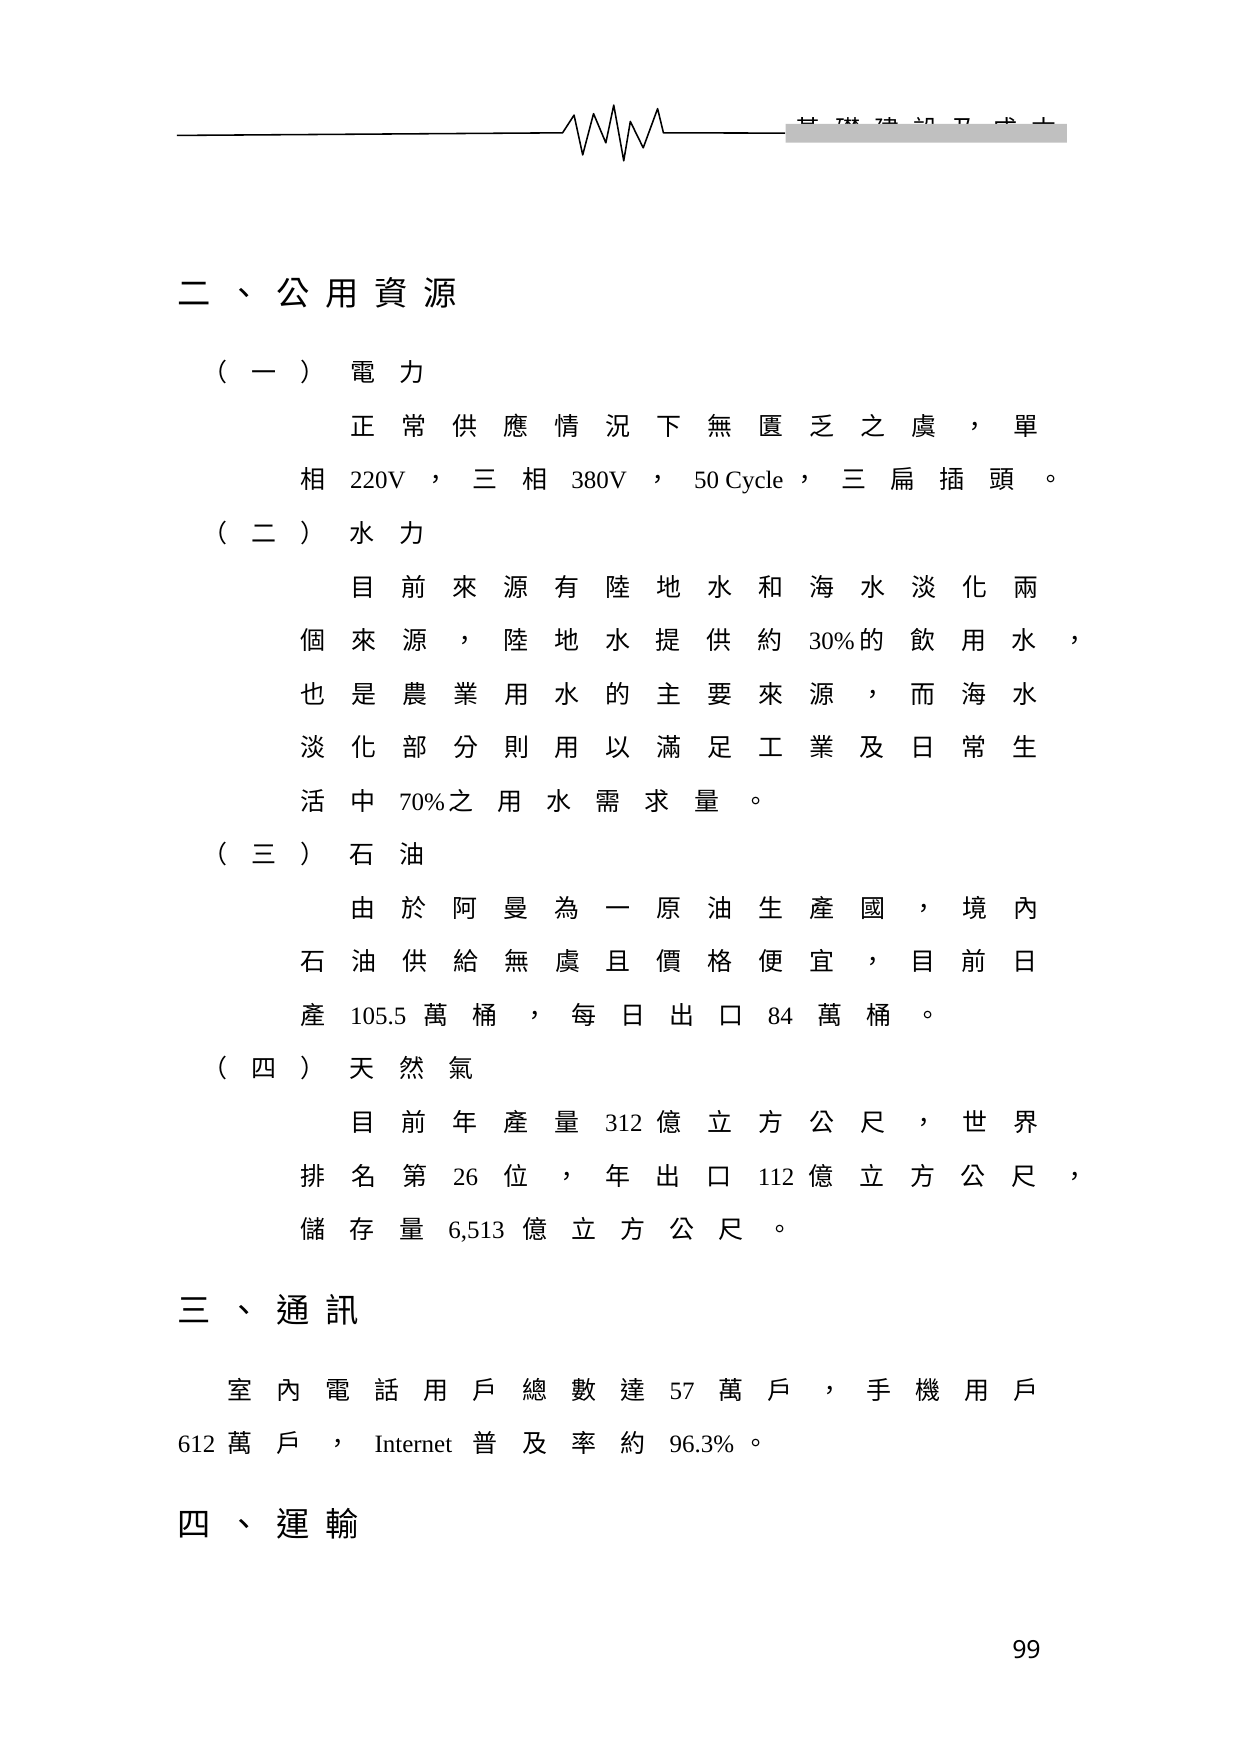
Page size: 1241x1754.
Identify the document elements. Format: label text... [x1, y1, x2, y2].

text 正常供應情況下無匱乏之虞，單相220V，三相380V，50 Cycle，三扁插頭。 [276, 398, 1063, 505]
text 目前來源有陸地水和海水淡化兩個來源，陸地水提供約30%的飲用水，也是農業用水的主要來源，而海水淡化部分則用以滿足工業及日常生活中70%之用水需求量。 [276, 558, 1063, 826]
text （二）水力 [202, 505, 1063, 558]
text 目前年產量312億立方公尺，世界排名第26位，年出口112億立方公尺，儲存量6,513億立方公尺。 [276, 1094, 1063, 1254]
text 室內電話用戶總數達57萬戶，手機用戶612萬戶，Internet普及率約96.3%。 [178, 1362, 1063, 1469]
text 二、公用資源 [178, 264, 1063, 317]
text 由於阿曼為一原油生產國，境內石油供給無虞且價格便宜，目前日產105.5萬桶，每日出口84萬桶。 [276, 880, 1063, 1040]
text 三、通訊 [178, 1281, 1063, 1335]
text 四、運輸 [178, 1495, 1063, 1549]
text （三）石油 [202, 826, 1063, 880]
text （四）天然氣 [202, 1040, 1063, 1094]
text （一）電力 [202, 344, 1063, 398]
